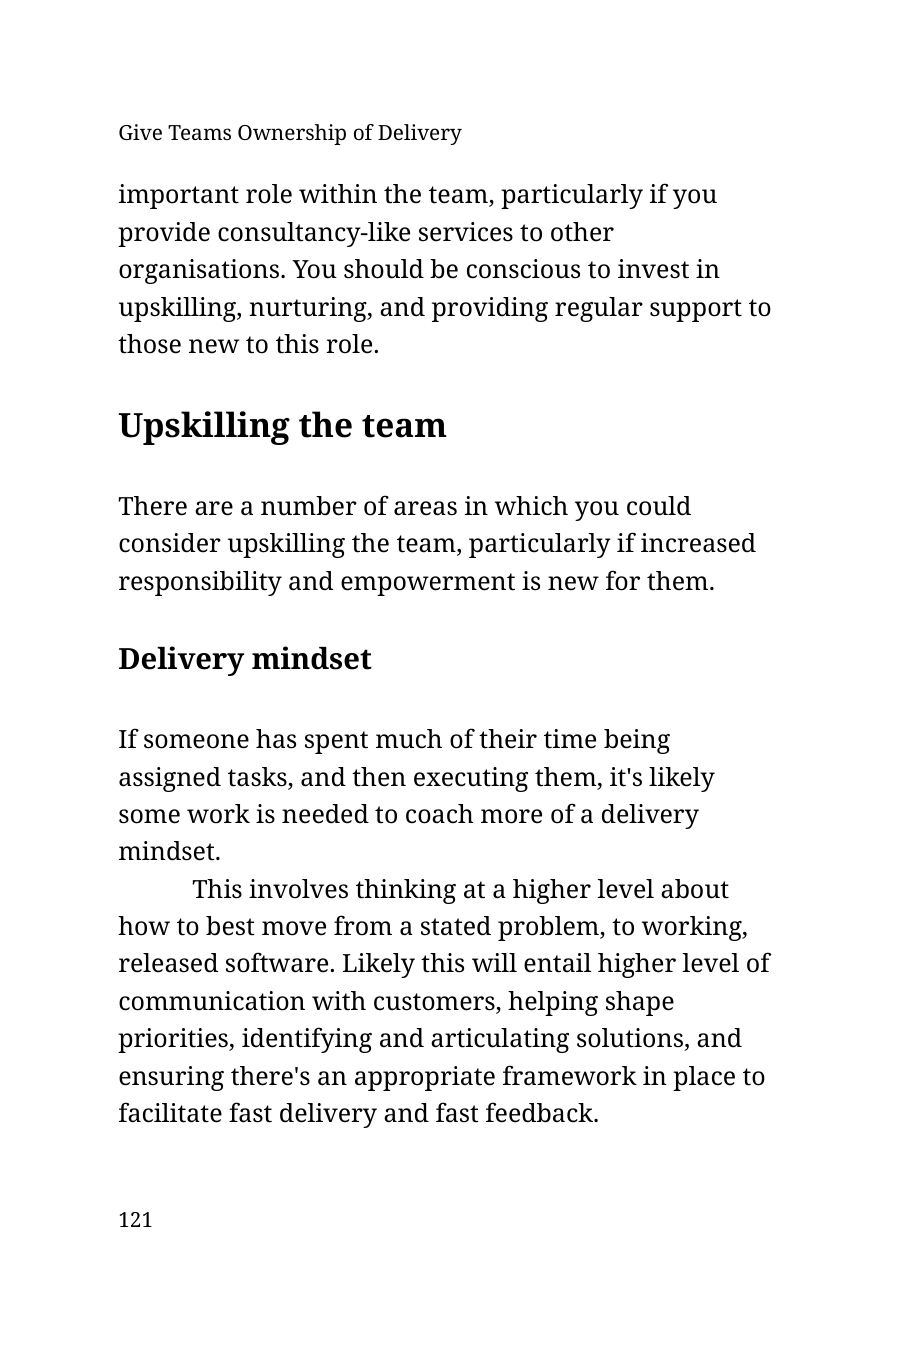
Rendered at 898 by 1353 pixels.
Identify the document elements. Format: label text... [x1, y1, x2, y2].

text important role within the team, particularly if you provide consultancy-like services to other organisations. You should be conscious to invest in upskilling, nurturing, and providing regular support to those new to this role. [118, 177, 779, 361]
subtitle Upskilling the team [118, 401, 779, 447]
subtitle Delivery mindset [118, 638, 779, 678]
text There are a number of areas in which you could consider upskilling the team, particularly if increased responsibility and empowerment is new for them. [118, 489, 779, 598]
text If someone has spent much of their time being assigned tasks, and then executing them, it's likely some work is needed to coach more of a delivery mindset. [118, 722, 779, 868]
text This involves thinking at a higher level about how to best move from a stated problem, to working, released software. Likely this will entail higher level of communication with customers, helping shape priorities, identifying and articulating solutions, and ensuring there's an appropriate framework in place to facilitate fast delivery and fast feedback. [118, 871, 779, 1130]
